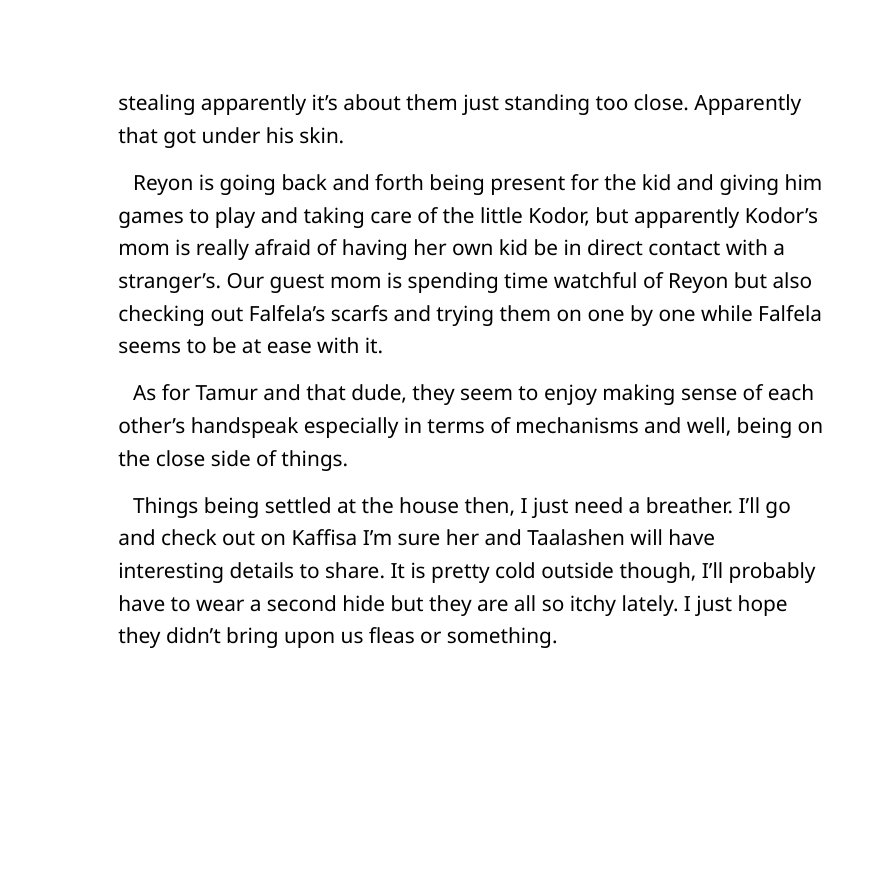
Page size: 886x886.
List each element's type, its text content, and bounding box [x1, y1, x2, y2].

text Things being settled at the house then, I just need a breather. I’ll go and check out on Kaffisa I’m sure her and Taalashen will have interesting details to share. It is pretty cold outside though, I’ll probably have to wear a second hide but they are all so itchy lately. I just hope they didn’t bring upon us fleas or something. [118, 491, 827, 650]
text Reyon is going back and forth being present for the kid and giving him games to play and taking care of the little Kodor, but apparently Kodor’s mom is really afraid of having her own kid be in direct contact with a stranger’s. Our guest mom is spending time watchful of Reyon but also checking out Falfela’s scarfs and trying them on one by one while Falfela seems to be at ease with it. [118, 168, 827, 360]
text stealing apparently it’s about them just standing too close. Apparently that got under his skin. [118, 88, 827, 149]
text As for Tamur and that dude, they seem to enjoy making sense of each other’s handspeak especially in terms of mechanisms and well, being on the close side of things. [118, 378, 827, 472]
